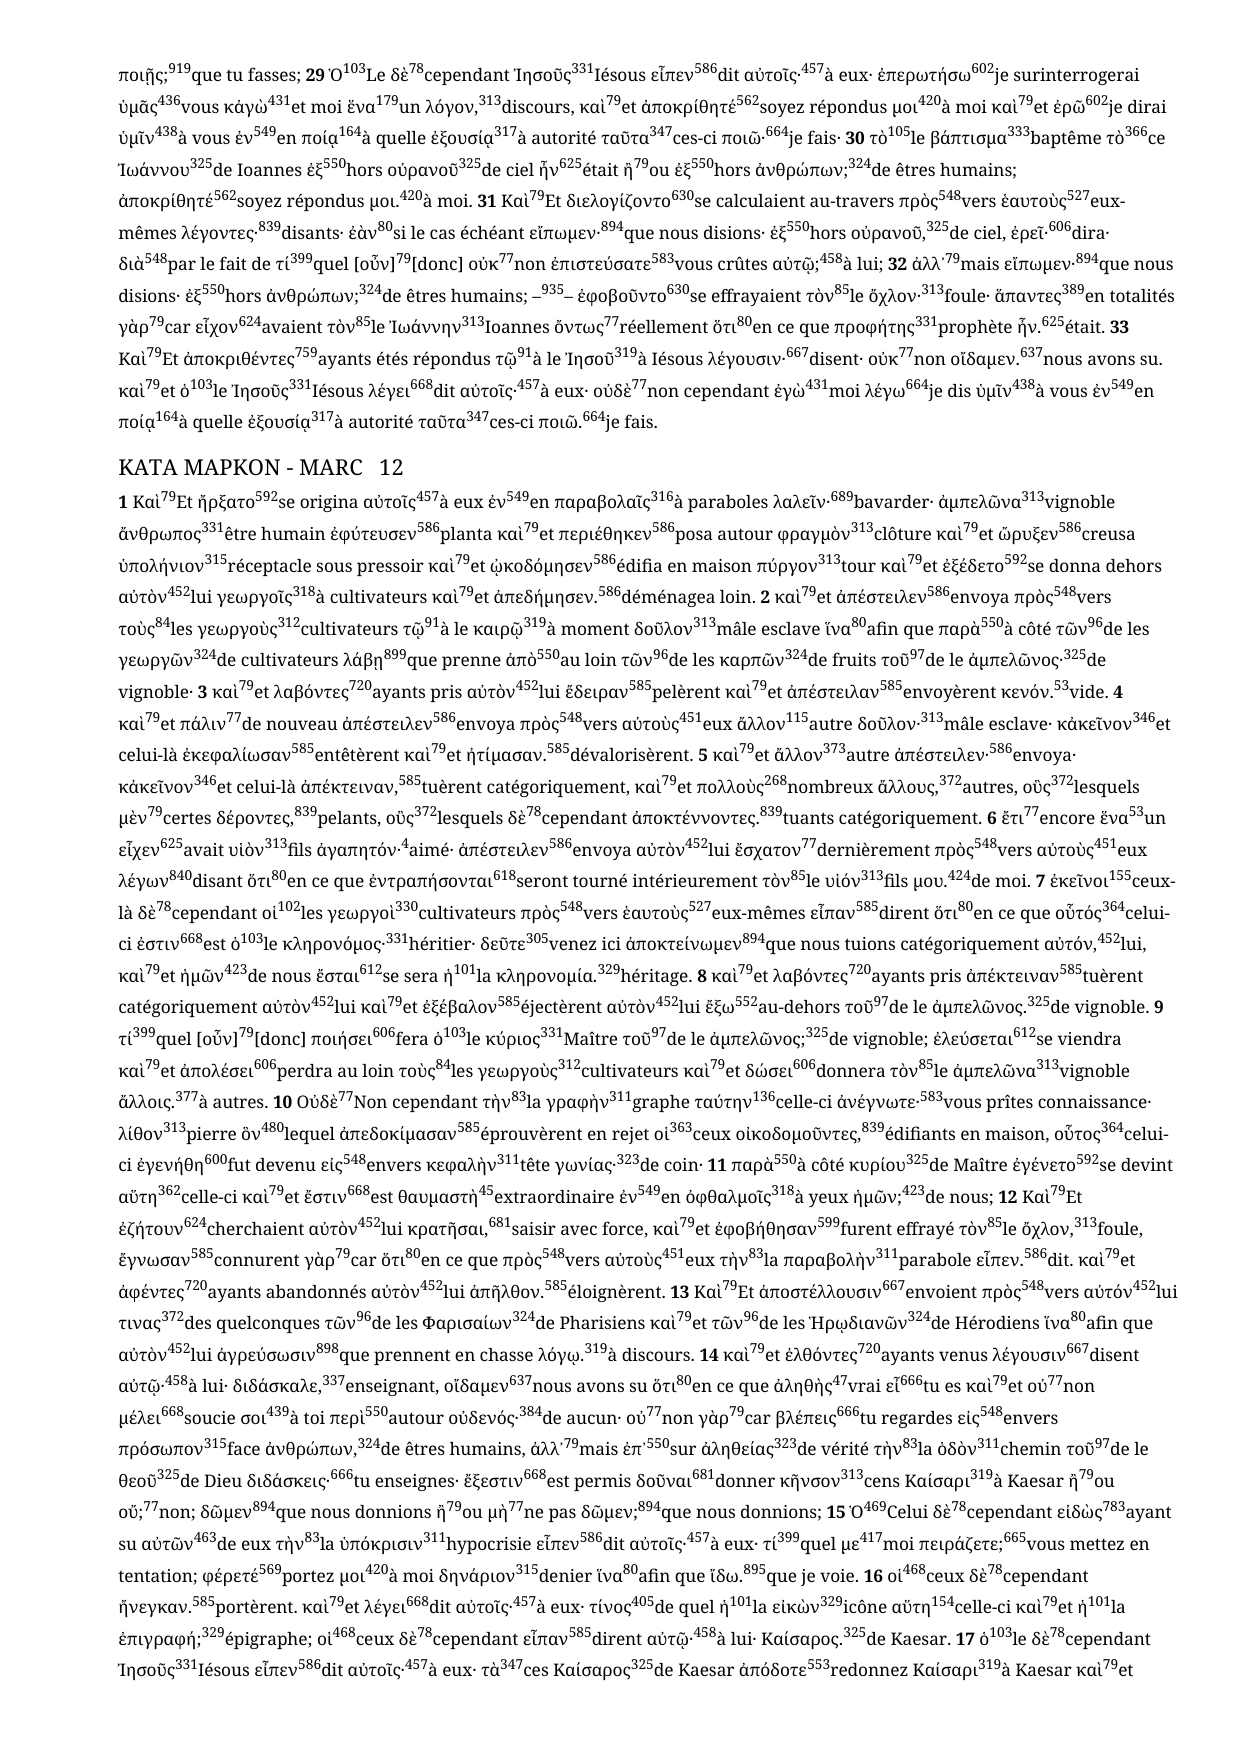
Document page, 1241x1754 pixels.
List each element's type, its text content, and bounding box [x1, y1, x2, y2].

text 1 Καὶ79Et ἤρξατο592se origina αὐτοῖς457à eux ἐν549en παραβολαῖς316à paraboles λαλεῖν·689bavarder· ἀμπελῶνα313vignoble ἄνθρωπος331être humain ἐφύτευσεν586planta καὶ79et περιέθηκεν586posa autour φραγμὸν313clôture καὶ79et ὤρυξεν586creusa ὑπολήνιον315réceptacle sous pressoir καὶ79et ᾠκοδόμησεν586édifia en maison πύργον313tour καὶ79et ἐξέδετο592se donna dehors αὐτὸν452lui γεωργοῖς318à cultivateurs καὶ79et ἀπεδήμησεν.586déménagea loin. 2 καὶ79et ἀπέστειλεν586envoya πρὸς548vers τοὺς84les γεωργοὺς312cultivateurs τῷ91à le καιρῷ319à moment δοῦλον313mâle esclave ἵνα80afin que παρὰ550à côté τῶν96de les γεωργῶν324de cultivateurs λάβῃ899que prenne ἀπὸ550au loin τῶν96de les καρπῶν324de fruits τοῦ97de le ἀμπελῶνος·325de vignoble· 3 καὶ79et λαβόντες720ayants pris αὐτὸν452lui ἔδειραν585pelèrent καὶ79et ἀπέστειλαν585envoyèrent κενόν.53vide. 4 καὶ79et πάλιν77de nouveau ἀπέστειλεν586envoya πρὸς548vers αὐτοὺς451eux ἄλλον115autre δοῦλον·313mâle esclave· κἀκεῖνον346et celui-là ἐκεφαλίωσαν585entêtèrent καὶ79et ἠτίμασαν.585dévalorisèrent. 5 καὶ79et ἄλλον373autre ἀπέστειλεν·586envoya· κἀκεῖνον346et celui-là ἀπέκτειναν,585tuèrent catégoriquement, καὶ79et πολλοὺς268nombreux ἄλλους,372autres, οὓς372lesquels μὲν79certes δέροντες,839pelants, οὓς372lesquels δὲ78cependant ἀποκτέννοντες.839tuants catégoriquement. 6 ἔτι77encore ἕνα53un εἶχεν625avait υἱὸν313fils ἀγαπητόν·4aimé· ἀπέστειλεν586envoya αὐτὸν452lui ἔσχατον77dernièrement πρὸς548vers αὐτοὺς451eux λέγων840disant ὅτι80en ce que ἐντραπήσονται618seront tourné intérieurement τὸν85le υἱόν313fils μου.424de moi. 7 ἐκεῖνοι155ceux-là δὲ78cependant οἱ102les γεωργοὶ330cultivateurs πρὸς548vers ἑαυτοὺς527eux-mêmes εἶπαν585dirent ὅτι80en ce que οὗτός364celui-ci ἐστιν668est ὁ103le κληρονόμος·331héritier· δεῦτε305venez ici ἀποκτείνωμεν894que nous tuions catégoriquement αὐτόν,452lui, καὶ79et ἡμῶν423de nous ἔσται612se sera ἡ101la κληρονομία.329héritage. 8 καὶ79et λαβόντες720ayants pris ἀπέκτειναν585tuèrent catégoriquement αὐτὸν452lui καὶ79et ἐξέβαλον585éjectèrent αὐτὸν452lui ἔξω552au-dehors τοῦ97de le ἀμπελῶνος.325de vignoble. 9 τί399quel [οὖν]79[donc] ποιήσει606fera ὁ103le κύριος331Maître τοῦ97de le ἀμπελῶνος;325de vignoble; ἐλεύσεται612se viendra καὶ79et ἀπολέσει606perdra au loin τοὺς84les γεωργοὺς312cultivateurs καὶ79et δώσει606donnera τὸν85le ἀμπελῶνα313vignoble ἄλλοις.377à autres. 10 Οὐδὲ77Non cependant τὴν83la γραφὴν311graphe ταύτην136celle-ci ἀνέγνωτε·583vous prîtes connaissance· λίθον313pierre ὃν480lequel ἀπεδοκίμασαν585éprouvèrent en rejet οἱ363ceux οἰκοδομοῦντες,839édifiants en maison, οὗτος364celui-ci ἐγενήθη600fut devenu εἰς548envers κεφαλὴν311tête γωνίας·323de coin· 11 παρὰ550à côté κυρίου325de Maître ἐγένετο592se devint αὕτη362celle-ci καὶ79et ἔστιν668est θαυμαστὴ45extraordinaire ἐν549en ὀφθαλμοῖς318à yeux ἡμῶν;423de nous; 12 Καὶ79Et ἐζήτουν624cherchaient αὐτὸν452lui κρατῆσαι,681saisir avec force, καὶ79et ἐφοβήθησαν599furent effrayé τὸν85le ὄχλον,313foule, ἔγνωσαν585connurent γὰρ79car ὅτι80en ce que πρὸς548vers αὐτοὺς451eux τὴν83la παραβολὴν311parabole εἶπεν.586dit. καὶ79et ἀφέντες720ayants abandonnés αὐτὸν452lui ἀπῆλθον.585éloignèrent. 13 Καὶ79Et ἀποστέλλουσιν667envoient πρὸς548vers αὐτόν452lui τινας372des quelconques τῶν96de les Φαρισαίων324de Pharisiens καὶ79et τῶν96de les Ἡρῳδιανῶν324de Hérodiens ἵνα80afin que αὐτὸν452lui ἀγρεύσωσιν898que prennent en chasse λόγῳ.319à discours. 14 καὶ79et ἐλθόντες720ayants venus λέγουσιν667disent αὐτῷ·458à lui· διδάσκαλε,337enseignant, οἴδαμεν637nous avons su ὅτι80en ce que ἀληθὴς47vrai εἶ666tu es καὶ79et οὐ77non μέλει668soucie σοι439à toi περὶ550autour οὐδενός·384de aucun· οὐ77non γὰρ79car βλέπεις666tu regardes εἰς548envers πρόσωπον315face ἀνθρώπων,324de êtres humains, ἀλλ᾽79mais ἐπ᾽550sur ἀληθείας323de vérité τὴν83la ὁδὸν311chemin τοῦ97de le θεοῦ325de Dieu διδάσκεις·666tu enseignes· ἔξεστιν668est permis δοῦναι681donner κῆνσον313cens Καίσαρι319à Kaesar ἢ79ou οὔ;77non; δῶμεν894que nous donnions ἢ79ou μὴ77ne pas δῶμεν;894que nous donnions; 15 Ὁ469Celui δὲ78cependant εἰδὼς783ayant su αὐτῶν463de eux τὴν83la ὑπόκρισιν311hypocrisie εἶπεν586dit αὐτοῖς·457à eux· τί399quel με417moi πειράζετε;665vous mettez en tentation; φέρετέ569portez μοι420à moi δηνάριον315denier ἵνα80afin que ἴδω.895que je voie. 16 οἱ468ceux δὲ78cependant ἤνεγκαν.585portèrent. καὶ79et λέγει668dit αὐτοῖς·457à eux· τίνος405de quel ἡ101la εἰκὼν329icône αὕτη154celle-ci καὶ79et ἡ101la ἐπιγραφή;329épigraphe; οἱ468ceux δὲ78cependant εἶπαν585dirent αὐτῷ·458à lui· Καίσαρος.325de Kaesar. 17 ὁ103le δὲ78cependant Ἰησοῦς331Iésous εἶπεν586dit αὐτοῖς·457à eux· τὰ347ces Καίσαρος325de Kaesar ἀπόδοτε553redonnez Καίσαρι319à Kaesar καὶ79et τὰ347ces τοῦ97de le θεοῦ325de Dieu τῷ91à le θεῷ.319à Dieu. καὶ79et ἐξεθαύμαζον624étonnaient hors ἐπ᾽549sur αὐτῷ.458à lui. 18 Καὶ79Et ἔρχονται673se viennent Σαδδουκαῖοι330Sadducéens πρὸς548vers αὐτόν,452lui, οἵτινες497lesquels des quelconques λέγουσιν667disent ἀνάστασιν311redressement μὴ77ne pas εἶναι,689être, καὶ79et ἐπηρώτων624surinterrogeaient αὐτὸν452lui λέγοντες·839disants· 19 διδάσκαλε,337enseignant, Μωϋσῆς331Môusês ἔγραψεν586grapha ἡμῖν419à nous ὅτι80en ce que ἐάν80si le cas échéant τινος384de un quelconque ἀδελφὸς331frère ἀποθάνῃ899que meure loin καὶ79et καταλίπῃ899que laisse en contrebas γυναῖκα311femme καὶ79et μὴ77ne pas ἀφῇ899que abandonne τέκνον,315enfant, ἵνα80afin que λάβῃ899que prenne ὁ103le ἀδελφὸς331frère αὐτοῦ464de lui τὴν83la γυναῖκα311femme καὶ79et ἐξαναστήσῃ899que redresse au-dehors σπέρμα315semence τῷ91à le ἀδελφῷ319à frère αὐτοῦ.464de lui. 20 ἑπτὰ196sept ἀδελφοὶ330frères ἦσαν·624étaient· καὶ79et ὁ103le πρῶτος71premier ἔλαβεν586prit γυναῖκα311femme καὶ79et ἀποθνῄσκων840mourant loin οὐκ77non ἀφῆκεν586abandonna σπέρμα·315semence· 21 καὶ79et ὁ103le δεύτερος71deuxième ἔλαβεν586prit αὐτὴν450elle καὶ79et ἀπέθανεν586mourut loin μὴ77ne pas καταλιπὼν721ayant laissé en contrebas σπέρμα·315semence· καὶ79et ὁ103le τρίτος71troisième ὡσαύτως·77de même· 22 καὶ79et οἱ102les ἑπτὰ70sept οὐκ77non ἀφῆκαν585abandonnèrent σπέρμα.315semence. ἔσχατον77dernièrement πάντων385de tous καὶ77aussi ἡ101la γυνὴ329femme ἀπέθανεν.586mourut loin. 23 ἐν549en τῇ89à la ἀναστάσει317à redressement [ὅταν77[lorsque le cas échéant ἀναστῶσιν]898que redressent] τίνος405de quel αὐτῶν463de eux ἔσται612se sera γυνή;329femme; οἱ102les γὰρ79car ἑπτὰ70sept ἔσχον585eurent αὐτὴν450elle γυναῖκα.311femme. 24 Ἔφη625Déclarait αὐτοῖς457à eux ὁ103le Ἰησοῦς·331Iésous· οὐ340non διὰ548par le fait de τοῦτο348ce-ci πλανᾶσθε677vous êtes égarés μὴ77ne pas εἰδότες782ayants sus τὰς82les γραφὰς310graphes μηδὲ79ni cependant τὴν83la δύναμιν311puissance τοῦ97de le θεοῦ;325de Dieu; 25 ὅταν80lorsque le cas échéant γὰρ79car ἐκ550hors νεκρῶν64de morts ἀναστῶσιν898que redressent οὔτε79ni γαμοῦσιν667marient οὔτε79ni γαμίζονται,679sont donnés en mariage, ἀλλ᾽79mais εἰσὶν667sont ὡς80comme ἄγγελοι330messagers ἐν549en τοῖς90à les οὐρανοῖς.318à cieux. 26 περὶ550autour δὲ78cependant τῶν96de les νεκρῶν64de morts ὅτι80en ce que ἐγείρονται679sont éveillés οὐκ77non ἀνέγνωτε583vous prîtes connaissance ἐν549en τῇ89à la βίβλῳ317à bible Μωϋσέως325de Môusês ἐπὶ550sur τοῦ97de le βάτου325de buisson de ronce πῶς80comment? εἶπεν586dit αὐτῷ458à lui ὁ103le θεὸς331Dieu λέγων·840disant· ἐγὼ431moi ὁ103le θεὸς331Dieu Ἀβραὰμ325de Abraam καὶ79et [ὁ]103[le] θεὸς331Dieu Ἰσαὰκ325de Isaak καὶ79et [ὁ]103[le] θεὸς331Dieu Ἰακώβ;325de Iakob; 27 οὐκ77non ἔστιν668est θεὸς331Dieu νεκρῶν64de morts ἀλλὰ79mais ζώντων·833de vivants· πολὺ375nombreux πλανᾶσθε.677vous êtes égarés. 28 Καὶ79Et προσελθὼν721ayant venu vers εἷς71un τῶν96de les γραμματέων324de lettrés ἀκούσας721ayant écouté αὐτῶν463de eux συζητούντων,833de cherchants ensemble, ἰδὼν721ayant vu ὅτι80en ce que καλῶς77bellement ἀπεκρίθη600fut répondu αὐτοῖς457à eux ἐπηρώτησεν586surinterrogea αὐτόν·452lui· ποία408quelle ἐστὶν668est ἐντολὴ329commandement πρώτη212première πάντων;385de tous; 29 ἀπεκρίθη600fut répondu ὁ103le Ἰησοῦς331Iésous ὅτι80en ce que πρώτη69première ἐστίν·668est· ἄκουε,570écoute, Ἰσραήλ,337Israël, κύριος331Maître ὁ103le θεὸς331Dieu ἡμῶν423de nous κύριος331Maître εἷς197un ἐστιν,668est, 30 καὶ79et ἀγαπήσεις604tu aimeras κύριον313Maître τὸν85le θεόν313Dieu σου442de toi ἐξ550hors ὅλης279de toute entière τῆς95de la καρδίας323de coeur σου442de toi καὶ79et ἐξ550hors ὅλης279de toute entière τῆς95de la ψυχῆς323de âme σου442de toi καὶ79et ἐξ550hors ὅλης279de toute entière τῆς95de la διανοίας323de capacité d’intelligence σου442de toi καὶ79et ἐξ550hors ὅλης279de toute entière τῆς95de la ἰσχύος323de ténacité σου.442de toi. 31 δευτέρα69deuxième αὕτη·362celle-ci· ἀγαπήσεις604tu aimeras τὸν85le πλησίον53prochain σου442de toi ὡς80comme σεαυτόν.516toi-même. μείζων45plus grande τούτων355de celles-ci ἄλλη130autre ἐντολὴ329commandement οὐκ77non ἔστιν.668est. 32 Καὶ79Et εἶπεν586dit αὐτῷ458à lui ὁ103le γραμματεύς·331lettré· καλῶς,77bellement, διδάσκαλε,337enseignant, ἐπ᾽550sur ἀληθείας323de vérité εἶπας721ayant dit ὅτι80en ce que εἷς47un ἐστιν668est καὶ79et οὐκ77non ἔστιν668est ἄλλος390autre πλὴν552toutefois αὐτοῦ·464de lui· 33 καὶ79et τὸ366ce ἀγαπᾶν689aimer αὐτὸν452lui ἐξ550hors ὅλης279de toute entière τῆς95de la καρδίας323de coeur καὶ79et ἐξ550hors ὅλης279de toute entière τῆς95de la συνέσεως323de compréhension καὶ79et ἐξ550hors ὅλης279de toute entière τῆς95de la ἰσχύος323de ténacité καὶ79et τὸ366ce ἀγαπᾶν689aimer τὸν245le πλησίον53prochain ὡς80comme ἑαυτὸν528lui-même περισσότερόν49plus surabondant ἐστιν668est πάντων282de tous τῶν98de les ὁλοκαυτωμάτων326de holocaustes καὶ79et θυσιῶν.322de sacrifices. 34 καὶ79et ὁ103le Ἰησοῦς331Iésous ἰδὼν721ayant vu [αὐτὸν]452[lui] ὅτι80en ce que νουνεχῶς77intelligemment ἀπεκρίθη600fut répondu εἶπεν586dit αὐτῷ·458à lui· οὐ77non μακρὰν77longuement εἶ666tu es ἀπὸ550au loin τῆς95de la βασιλείας323de royauté τοῦ97de le θεοῦ.325de Dieu. Καὶ79Et οὐδεὶς390aucun οὐκέτι77non plus ἐτόλμα625osait αὐτὸν452lui ἐπερωτῆσαι.681surinterroger. 35 Καὶ79Et ἀποκριθεὶς760ayant été répondu ὁ103le Ἰησοῦς331Iésous ἔλεγεν625disait διδάσκων840enseignant ἐν549en τῷ93à le ἱερῷ·321à sanctuaire· πῶς77comment? λέγουσιν667disent οἱ102les γραμματεῖς330lettrés ὅτι80en ce que ὁ103le χριστὸς331Christ υἱὸς331fils Δαυίδ325de Dauid ἐστιν;668est; 36 αὐτὸς546lui-même Δαυὶδ331Dauid εἶπεν586dit ἐν549en τῷ93à le πνεύματι321à souffle τῷ93à le ἁγίῳ·12à saint· εἶπεν586dit ὁ103le κύριος331Maître τῷ91à le κυρίῳ319à Maître μου·424de moi· κάθου574te sois assis ἐκ550hors δεξιῶν66de droits μου,424de moi, ἕως80jusqu'à ce que ἂν340le cas échéant θῶ895que je pose τοὺς84les ἐχθρούς52ennemis σου442de toi ὑποκάτω552en dessous vers le bas τῶν96de les ποδῶν324de pieds σου.442de toi. 37 αὐτὸς542lui-même Δαυὶδ331Dauid λέγει668dit αὐτὸν452lui κύριον,313Maître, καὶ79et πόθεν77d'où? αὐτοῦ464de lui ἐστιν668est υἱός;331fils; Καὶ79Et [ὁ]364[celui] πολὺς287nombreux ὄχλος331foule ἤκουεν625écoutait αὐτοῦ464de lui ἡδέως.77plaisamment. 38 Καὶ79Et ἐν549en τῇ89à la διδαχῇ317à enseignement αὐτοῦ464de lui ἔλεγεν·625disait· βλέπετε569regardez ἀπὸ550au loin τῶν96de les γραμματέων324de lettrés τῶν357de ceux θελόντων833de voulants ἐν549en στολαῖς316à longues robes περιπατεῖν689piétiner autour καὶ79et ἀσπασμοὺς312salutations ἐν549en ταῖς88à les ἀγοραῖς316à agoras 39 καὶ79et πρωτοκαθεδρίας310premiers sièges ἐν549en ταῖς88à les συναγωγαῖς316à synagogues καὶ79et πρωτοκλισίας310premières places de clinaisons ἐν549en τοῖς92à les δείπνοις,320à dîners, 40 οἱ363ceux κατεσθίοντες839mangeants complètement τὰς82les οἰκίας310maisons d'habitations τῶν94de les χηρῶν322de veuves καὶ79et προφάσει317à apparence en avant μακρὰ77longuement προσευχόμενοι·866se priants· οὗτοι363ceux-ci λήμψονται611se prendront περισσότερον6plus surabondant κρίμα.315objet de jugement. 41 Καὶ79Et καθίσας721ayant assis κατέναντι552en contre face τοῦ99de le γαζοφυλακίου327de gazophylacium ἐθεώρει625observait πῶς77comment? ὁ103le ὄχλος331foule βάλλει668jette χαλκὸν313cuivre εἰς548envers τὸ87le γαζοφυλάκιον.315gazophylacium. καὶ79et πολλοὶ286nombreux πλούσιοι70riches ἔβαλλον624jetaient πολλά·374nombreux· 42 καὶ79et ἐλθοῦσα719ayante venue μία195une χήρα329veuve πτωχὴ20pauvre ἔβαλεν586jeta λεπτὰ314petites pièces δύο,180deux, ὅ500lequel ἐστιν668est κοδράντης.331quadrant. 43 καὶ79et προσκαλεσάμενος740se ayant appelé auprès τοὺς84les μαθητὰς312disciples αὐτοῦ464de lui εἶπεν586dit αὐτοῖς·457à eux· ἀμὴν304amen λέγω664je dis ὑμῖν438à vous ὅτι80en ce que ἡ101la χήρα329veuve αὕτη154celle-ci ἡ101la πτωχὴ20pauvre πλεῖον55plus nombreusement πάντων280de tous ἔβαλεν586jeta τῶν357de ceux βαλλόντων833de jetants εἰς548envers τὸ87le γαζοφυλάκιον·315gazophylacium· 44 πάντες389tous γὰρ79car ἐκ550hors τοῦ360de ce περισσεύοντος836de surabondant αὐτοῖς457à eux ἔβαλον,585jetèrent, αὕτη362celle-ci δὲ78cependant ἐκ550hors τῆς95de la ὑστερήσεως323de insuffisance αὐτῆς462de elle πάντα374tous ὅσα481autant lesquels εἶχεν625avait ἔβαλεν586jeta ὅλον269tout entier τὸν85le βίον313existence αὐτῆς.462de elle. [118, 487, 1181, 1682]
text 1 Καὶ79Et ὅτε80lorsque ἐγγίζουσιν667approchent εἰς548envers Ἱεροσόλυμα314Ierosolymas εἰς548envers Βηθφαγὴ311Bethphagé καὶ79et Βηθανίαν311Béthanie πρὸς548vers τὸ87le ὄρος315montagne τῶν94de les ἐλαιῶν,322de oliviers, ἀποστέλλει668envoie δύο52deux τῶν96de les μαθητῶν324de disciples αὐτοῦ464de lui 2 καὶ79et λέγει668dit αὐτοῖς·457à eux· ὑπάγετε569dirigez en arrière εἰς548envers τὴν83la κώμην311village τὴν344celle κατέναντι552en contre face ὑμῶν,441de vous, καὶ79et εὐθὺς77directement εἰσπορευόμενοι866se allants à l'intérieur εἰς548envers αὐτὴν450elle εὑρήσετε603vous trouverez πῶλον313poulain δεδεμένον796ayant été attaché de lien ἐφ᾽548sur ὃν480lequel οὐδεὶς390aucun ἀνθρώπων324de êtres humains οὔπω77non encore ἐκάθισεν·586assit· λύσατε553déliez αὐτὸν452lui καὶ79et φέρετε.569portez. 3 καὶ79et ἐάν80si le cas échéant τις390un quelconque ὑμῖν438à vous εἴπῃ·899que dise· τί399quel ποιεῖτε665vous faites τοῦτο;348ce-ci; εἴπατε·553dites· ὅτι80en ce que ὁ103le κύριος331Maître αὐτοῦ464de lui χρείαν311besoin ἔχει,668a, καὶ79et εὐθὺς77directement αὐτὸν452lui ἀποστέλλει668envoie πάλιν77de nouveau ὧδε.77ici. 4 Καὶ79Et ἀπῆλθον585éloignèrent καὶ79et εὗρον585trouvèrent πῶλον313poulain δεδεμένον796ayant été attaché de lien πρὸς548vers τὴν83la θύραν311porte ἔξω77au-dehors ἐπὶ550sur τοῦ99de le ἀμφόδου327de contour du chemin καὶ79et λύουσιν667délient αὐτόν.452lui. 5 καί79et τινες389des quelconques τῶν357de ceux ἐκεῖ77là ἑστηκότων777de ayants dressés ἔλεγον624disaient αὐτοῖς·457à eux· τί399quel ποιεῖτε665vous faites λύοντες839déliants τὸν85le πῶλον;313poulain; 6 οἱ468ceux δὲ78cependant εἶπαν585dirent αὐτοῖς457à eux καθὼς77de haut en bas comme εἶπεν586dit ὁ103le Ἰησοῦς,331Iésous, καὶ79et ἀφῆκαν585abandonnèrent αὐτούς.451eux. 7 Καὶ79Et φέρουσιν667portent τὸν85le πῶλον313poulain πρὸς548vers τὸν85le Ἰησοῦν313Iésous καὶ79et ἐπιβάλλουσιν667surjettent αὐτῷ458à lui τὰ86les ἱμάτια314himations αὐτῶν,463de eux, καὶ79et ἐκάθισεν586assit ἐπ᾽548sur αὐτόν.452lui. 8 καὶ79et πολλοὶ389nombreux τὰ86les ἱμάτια314himations αὐτῶν463de eux ἔστρωσαν585étendirent εἰς548envers τὴν83la ὁδόν,311chemin, ἄλλοι389autres δὲ78cependant στιβάδας310branches κόψαντες720ayants coupés ἐκ550hors τῶν96de les ἀγρῶν.324de champs. 9 καὶ79et οἱ363ceux προάγοντες839menants devant καὶ79et οἱ363ceux ἀκολουθοῦντες839suivants ἔκραζον·624croassaient· ὡσαννά·304Hosanna· εὐλογημένος813ayant été élogié ὁ364celui ἐρχόμενος867se venant ἐν549en ὀνόματι321à nom κυρίου·325de Maître· 10 εὐλογημένη811ayante étée élogiée ἡ101la ἐρχομένη865se venante βασιλεία329royauté τοῦ97de le πατρὸς325de père ἡμῶν423de nous Δαυίδ·325de Dauid· ὡσαννὰ304Hosanna ἐν549en τοῖς92à les ὑψίστοις.11à très hauts. 11 Καὶ79Et εἰσῆλθεν586vint à l'intérieur εἰς548envers Ἱεροσόλυμα314Ierosolymas εἰς548envers τὸ87le ἱερὸν315sanctuaire καὶ79et περιβλεψάμενος740se ayant regardé autour πάντα,374tous, ὀψίας63de tardive ἤδη77déjà οὔσης832de étante τῆς95de la ὥρας,323de heure, ἐξῆλθεν586sortit εἰς548envers Βηθανίαν311Béthanie μετὰ550avec τῶν96de les δώδεκα.64de douze. 12 Καὶ79Et τῇ350à celle ἐπαύριον77lendemain ἐξελθόντων715de ayants sortis αὐτῶν463de eux ἀπὸ550au loin Βηθανίας323de Béthanie ἐπείνασεν.586eut faim. 13 καὶ79et ἰδὼν721ayant vu συκῆν311figuier ἀπὸ547au loin μακρόθεν77à distance ἔχουσαν820ayante φύλλα314feuilles ἦλθεν,586vint, εἰ80si ἄρα77par conséquent τι375un quelconque εὑρήσει606trouvera ἐν549en αὐτῇ,456à elle, καὶ79et ἐλθὼν721ayant venu ἐπ᾽548sur αὐτὴν450elle οὐδὲν375aucun εὗρεν586trouva εἰ551si μὴ77ne pas φύλλα·314feuilles· ὁ103le γὰρ79car καιρὸς331moment οὐκ77non ἦν625était σύκων.326de figues. 14 καὶ79et ἀποκριθεὶς760ayant été répondu εἶπεν586dit αὐτῇ·456à elle· μηκέτι77ne pas plus εἰς548envers τὸν85le αἰῶνα313ère ἐκ550hors σοῦ442de toi μηδεὶς390ne pas un καρπὸν313fruit φάγοι.694que mange. καὶ79et ἤκουον624écoutaient οἱ102les μαθηταὶ330disciples αὐτοῦ.464de lui. 15 Καὶ79Et ἔρχονται673se viennent εἰς548envers Ἱεροσόλυμα.314Ierosolymas. Καὶ79Et εἰσελθὼν721ayant venu à l'intérieur εἰς548envers τὸ87le ἱερὸν315sanctuaire ἤρξατο592se origina ἐκβάλλειν689éjecter τοὺς345ceux πωλοῦντας821troquants καὶ79et τοὺς345ceux ἀγοράζοντας821achetants à l'agora ἐν549en τῷ93à le ἱερῷ,321à sanctuaire, καὶ79et τὰς82les τραπέζας310tables τῶν96de les κολλυβιστῶν324de changeurs de pièces καὶ79et τὰς82les καθέδρας310sièges τῶν357de ceux πωλούντων833de troquants τὰς82les περιστερὰς310colombes κατέστρεψεν,586catastropha, 16 καὶ79et οὐκ77non ἤφιεν625abandonnait ἵνα80afin que τις390un quelconque διενέγκῃ899que diffère σκεῦος315ustensile διὰ550par τοῦ99de le ἱεροῦ.327de sanctuaire. 17 καὶ79et ἐδίδασκεν625enseignait καὶ79et ἔλεγεν625disait αὐτοῖς·457à eux· οὐ340non γέγραπται654a été graphé ὅτι80en ce que ὁ103le οἶκός331maison μου424de moi οἶκος331maison προσευχῆς323de prière κληθήσεται619sera appelé πᾶσιν276à tous τοῖς92à les ἔθνεσιν;320à ethnies; ὑμεῖς447vous δὲ78cependant πεποιήκατε639vous avez fait αὐτὸν452lui σπήλαιον315caverne λῃστῶν.324de pilleurs. 18 Καὶ79Et ἤκουσαν585écoutèrent οἱ102les ἀρχιερεῖς330chefs sacrificateurs καὶ79et οἱ102les γραμματεῖς330lettrés καὶ79et ἐζήτουν624cherchaient πῶς77comment? αὐτὸν452lui ἀπολέσωσιν·898que perdent au loin· ἐφοβοῦντο630se effrayaient γὰρ79car αὐτόν,452lui, πᾶς287tout γὰρ79car ὁ103le ὄχλος331foule ἐξεπλήσσετο636était heurté à l'excès ἐπὶ549sur τῇ89à la διδαχῇ317à enseignement αὐτοῦ.464de lui. 19 Καὶ79Et ὅταν80lorsque le cas échéant ὀψὲ77tardivement ἐγένετο,592se devint, ἐξεπορεύοντο630se allaient au dehors ἔξω552au-dehors τῆς95de la πόλεως.323de cité. 20 Καὶ79Et παραπορευόμενοι866se allants à côté πρωῒ77matinalement εἶδον585virent τὴν83la συκῆν311figuier ἐξηραμμένην794ayante étée séchée ἐκ550hors ῥιζῶν.322de racines. 21 καὶ79et ἀναμνησθεὶς760ayant été remémoré ὁ103le Πέτρος331Pierre λέγει668dit αὐτῷ·458à lui· ῥαββί,337rabbi, ἴδε306voici ἡ101la συκῆ329figuier ἣν478laquelle κατηράσω590tu te fis imprécation de haut en bas ἐξήρανται.654a été séché. 22 καὶ79et ἀποκριθεὶς760ayant été répondu ὁ103le Ἰησοῦς331Iésous λέγει668dit αὐτοῖς·457à eux· ἔχετε569ayez πίστιν311croyance θεοῦ.325de Dieu. 23 ἀμὴν304amen λέγω664je dis ὑμῖν438à vous ὅτι80en ce que ὃς498lequel ἂν340le cas échéant εἴπῃ899que dise τῷ93à le ὄρει321à montagne τούτῳ·146à ce-ci· ἄρθητι563sois levé καὶ79et βλήθητι563sois jeté εἰς548envers τὴν83la θάλασσαν,311mer, καὶ79et μὴ79ne pas διακριθῇ911que soit jugé à travers ἐν549en τῇ89à la καρδίᾳ317à coeur αὐτοῦ464de lui ἀλλὰ79mais πιστεύῃ921que croie ὅτι80en ce que ὃ482lequel λαλεῖ668bavarde γίνεται,674se devient, ἔσται612se sera αὐτῷ.458à lui. 24 διὰ548par le fait de τοῦτο348ce-ci λέγω664je dis ὑμῖν,438à vous, πάντα374tous ὅσα481autant lesquels προσεύχεσθε671vous vous priez καὶ79et αἰτεῖσθε,671vous vous demandez, πιστεύετε569croyez ὅτι80en ce que ἐλάβετε,583vous prîtes, καὶ79et ἔσται612se sera ὑμῖν.438à vous. 25 Καὶ79Et ὅταν80lorsque le cas échéant στήκετε665vous tenez debout προσευχόμενοι,866se priants, ἀφίετε569abandonnez εἴ80si τι375un quelconque ἔχετε665vous avez κατά550contre τινος,384de un quelconque, ἵνα80afin que καὶ77aussi ὁ103le πατὴρ331père ὑμῶν441de vous ὁ498celui ἐν549en τοῖς90à les οὐρανοῖς318à cieux ἀφῇ899que abandonne ὑμῖν438à vous τὰ86les παραπτώματα314chutes à côté ὑμῶν.441de vous. 26 27 Καὶ79Et ἔρχονται673se viennent πάλιν77de nouveau εἰς548envers Ἱεροσόλυμα.314Ierosolymas. καὶ79et ἐν549en τῷ93à le ἱερῷ321à sanctuaire περιπατοῦντος834de piétinant autour αὐτοῦ464de lui ἔρχονται673se viennent πρὸς548vers αὐτὸν452lui οἱ102les ἀρχιερεῖς330chefs sacrificateurs καὶ79et οἱ102les γραμματεῖς330lettrés καὶ79et οἱ102les πρεσβύτεροι70plus anciens 28 καὶ79et ἔλεγον624disaient αὐτῷ·458à lui· ἐν549en ποίᾳ164à quelle ἐξουσίᾳ317à autorité ταῦτα347ces-ci ποιεῖς;666tu fais; ἢ79ou τίς410quel σοι439à toi ἔδωκεν586donna τὴν83la ἐξουσίαν311autorité ταύτην136celle-ci ἵνα80afin que ταῦτα347ces-ci ποιῇς;919que tu fasses; 29 Ὁ103Le δὲ78cependant Ἰησοῦς331Iésous εἶπεν586dit αὐτοῖς·457à eux· ἐπερωτήσω602je surinterrogerai ὑμᾶς436vous κἀγὼ431et moi ἕνα179un λόγον,313discours, καὶ79et ἀποκρίθητέ562soyez répondus μοι420à moi καὶ79et ἐρῶ602je dirai ὑμῖν438à vous ἐν549en ποίᾳ164à quelle ἐξουσίᾳ317à autorité ταῦτα347ces-ci ποιῶ·664je fais· 30 τὸ105le βάπτισμα333baptême τὸ366ce Ἰωάννου325de Ioannes ἐξ550hors οὐρανοῦ325de ciel ἦν625était ἢ79ou ἐξ550hors ἀνθρώπων;324de êtres humains; ἀποκρίθητέ562soyez répondus μοι.420à moi. 31 Καὶ79Et διελογίζοντο630se calculaient au-travers πρὸς548vers ἑαυτοὺς527eux-mêmes λέγοντες·839disants· ἐὰν80si le cas échéant εἴπωμεν·894que nous disions· ἐξ550hors οὐρανοῦ,325de ciel, ἐρεῖ·606dira· διὰ548par le fait de τί399quel [οὖν]79[donc] οὐκ77non ἐπιστεύσατε583vous crûtes αὐτῷ;458à lui; 32 ἀλλ᾽79mais εἴπωμεν·894que nous disions· ἐξ550hors ἀνθρώπων;324de êtres humains; –935– ἐφοβοῦντο630se effrayaient τὸν85le ὄχλον·313foule· ἅπαντες389en totalités γὰρ79car εἶχον624avaient τὸν85le Ἰωάννην313Ioannes ὄντως77réellement ὅτι80en ce que προφήτης331prophète ἦν.625était. 33 Καὶ79Et ἀποκριθέντες759ayants étés répondus τῷ91à le Ἰησοῦ319à Iésous λέγουσιν·667disent· οὐκ77non οἴδαμεν.637nous avons su. καὶ79et ὁ103le Ἰησοῦς331Iésous λέγει668dit αὐτοῖς·457à eux· οὐδὲ77non cependant ἐγὼ431moi λέγω664je dis ὑμῖν438à vous ἐν549en ποίᾳ164à quelle ἐξουσίᾳ317à autorité ταῦτα347ces-ci ποιῶ.664je fais. [118, 59, 1181, 434]
text ΚΑΤΑ ΜΑΡΚΟΝ - MARC 12 [118, 452, 1181, 482]
